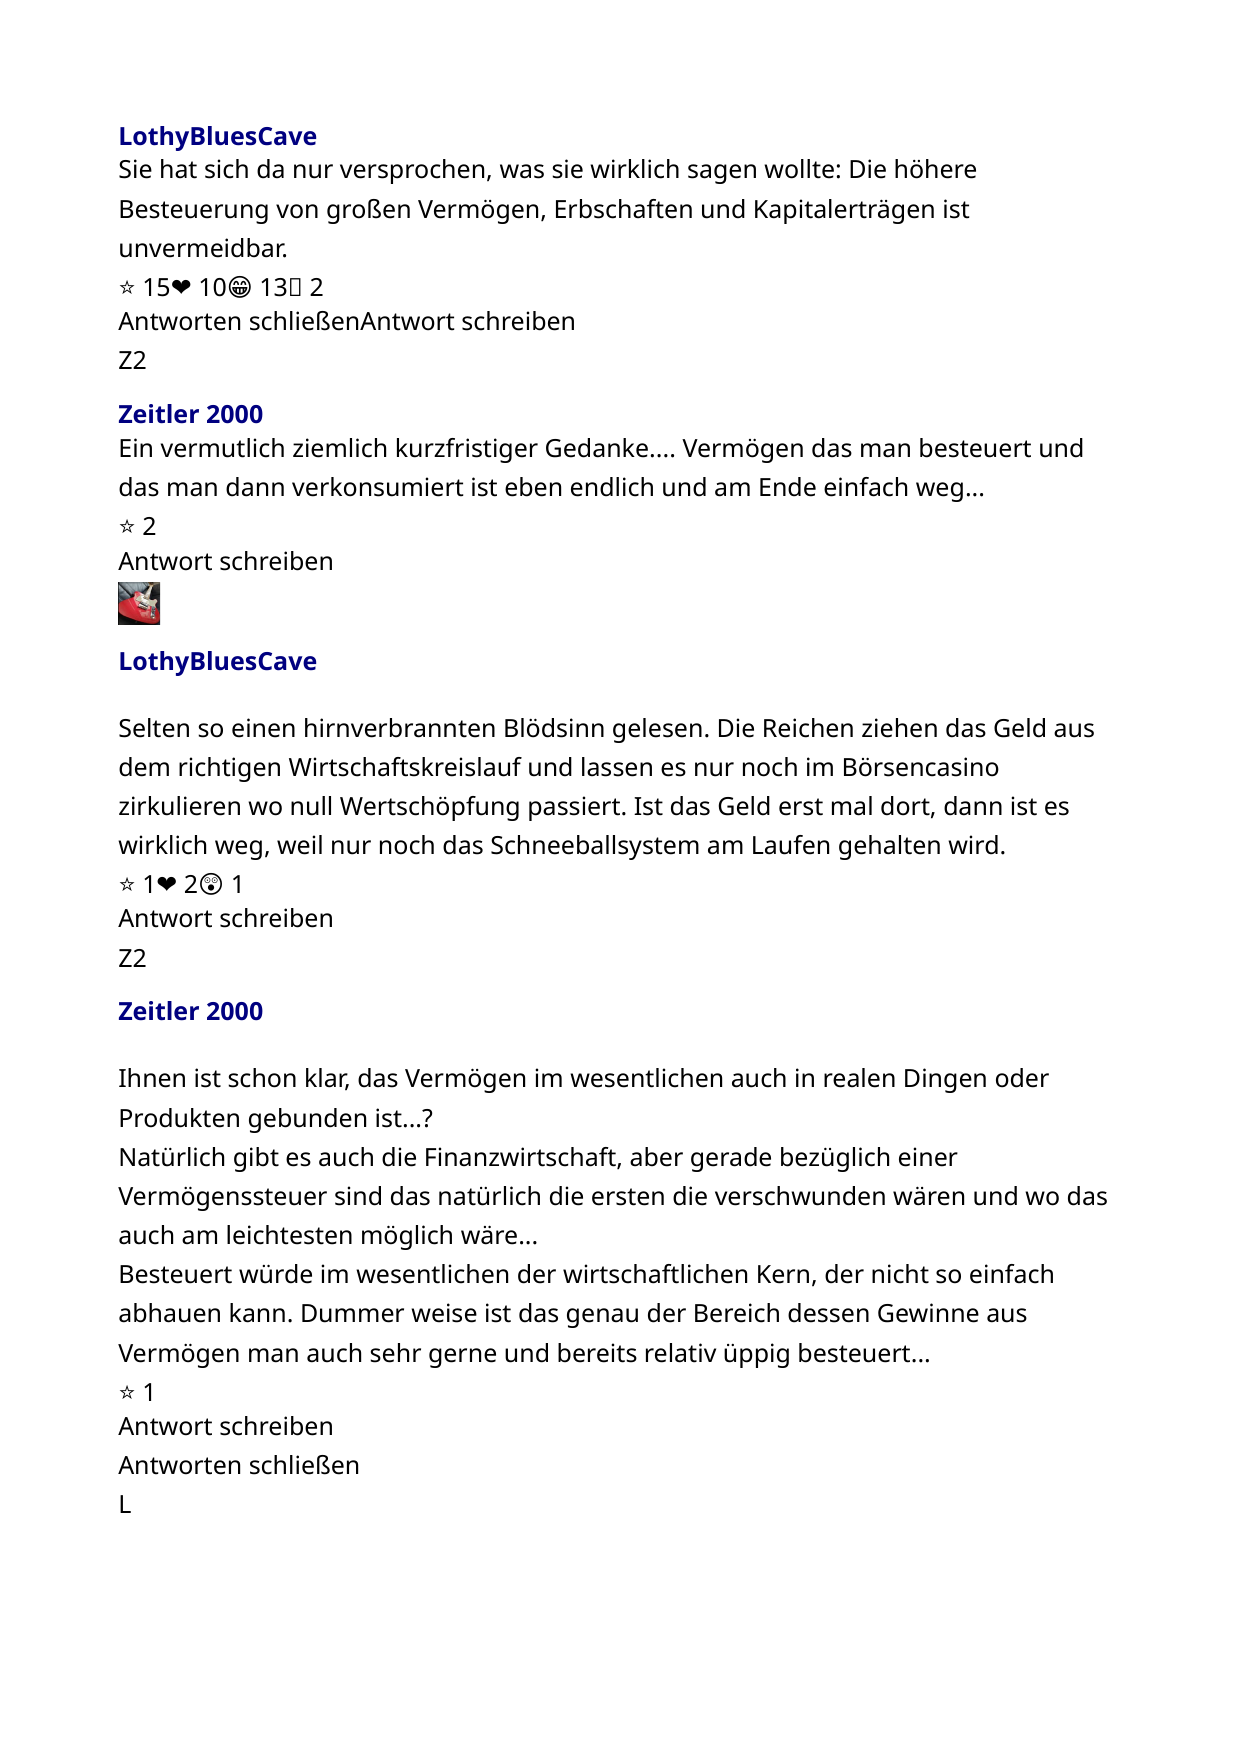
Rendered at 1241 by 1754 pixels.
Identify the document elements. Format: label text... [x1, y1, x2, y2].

text Antwort schreiben [118, 901, 1122, 935]
text Antworten schließen [118, 1448, 1122, 1482]
picture [118, 582, 161, 625]
text Selten so einen hirnverbrannten Blödsinn gelesen. Die Reichen ziehen das Geld aus dem richtigen Wirtschaftskreislauf und lassen es nur noch im Börsencasino zirkulieren wo null Wertschöpfung passiert. Ist das Geld erst mal dort, dann ist es wirklich weg, weil nur noch das Schneeballsystem am Laufen gehalten wird. [118, 710, 1122, 862]
text Antwort schreiben [118, 543, 1122, 577]
subtitle Zeitler 2000 [118, 994, 1122, 1028]
subtitle LothyBluesCave [118, 643, 1122, 677]
text ⭐️ 15❤️ 10😁 13🤨 2 [118, 270, 1122, 304]
text Z2 [118, 343, 1122, 377]
text ⭐️ 1❤️ 2😲 1 [118, 867, 1122, 901]
text Z2 [118, 940, 1122, 974]
text L [118, 1487, 1122, 1521]
text ⭐️ 1 [118, 1374, 1122, 1408]
text Natürlich gibt es auch die Finanzwirtschaft, aber gerade bezüglich einer Vermögenssteuer sind das natürlich die ersten die verschwunden wären und wo das auch am leichtesten möglich wäre... [118, 1139, 1122, 1252]
text Antwort schreiben [118, 1408, 1122, 1443]
subtitle Zeitler 2000 [118, 397, 1122, 431]
text ⭐️ 2 [118, 509, 1122, 543]
text Besteuert würde im wesentlichen der wirtschaftlichen Kern, der nicht so einfach abhauen kann. Dummer weise ist das genau der Bereich dessen Gewinne aus Vermögen man auch sehr gerne und bereits relativ üppig besteuert... [118, 1257, 1122, 1369]
text Sie hat sich da nur versprochen, was sie wirklich sagen wollte: Die höhere Besteuerung von großen Vermögen, Erbschaften und Kapitalerträgen ist unvermeidbar. [118, 152, 1122, 264]
text Antworten schließenAntwort schreiben [118, 304, 1122, 338]
text Ihnen ist schon klar, das Vermögen im wesentlichen auch in realen Dingen oder Produkten gebunden ist...? [118, 1061, 1122, 1134]
text Ein vermutlich ziemlich kurzfristiger Gedanke.... Vermögen das man besteuert und das man dann verkonsumiert ist eben endlich und am Ende einfach weg... [118, 431, 1122, 504]
subtitle LothyBluesCave [118, 118, 1122, 152]
